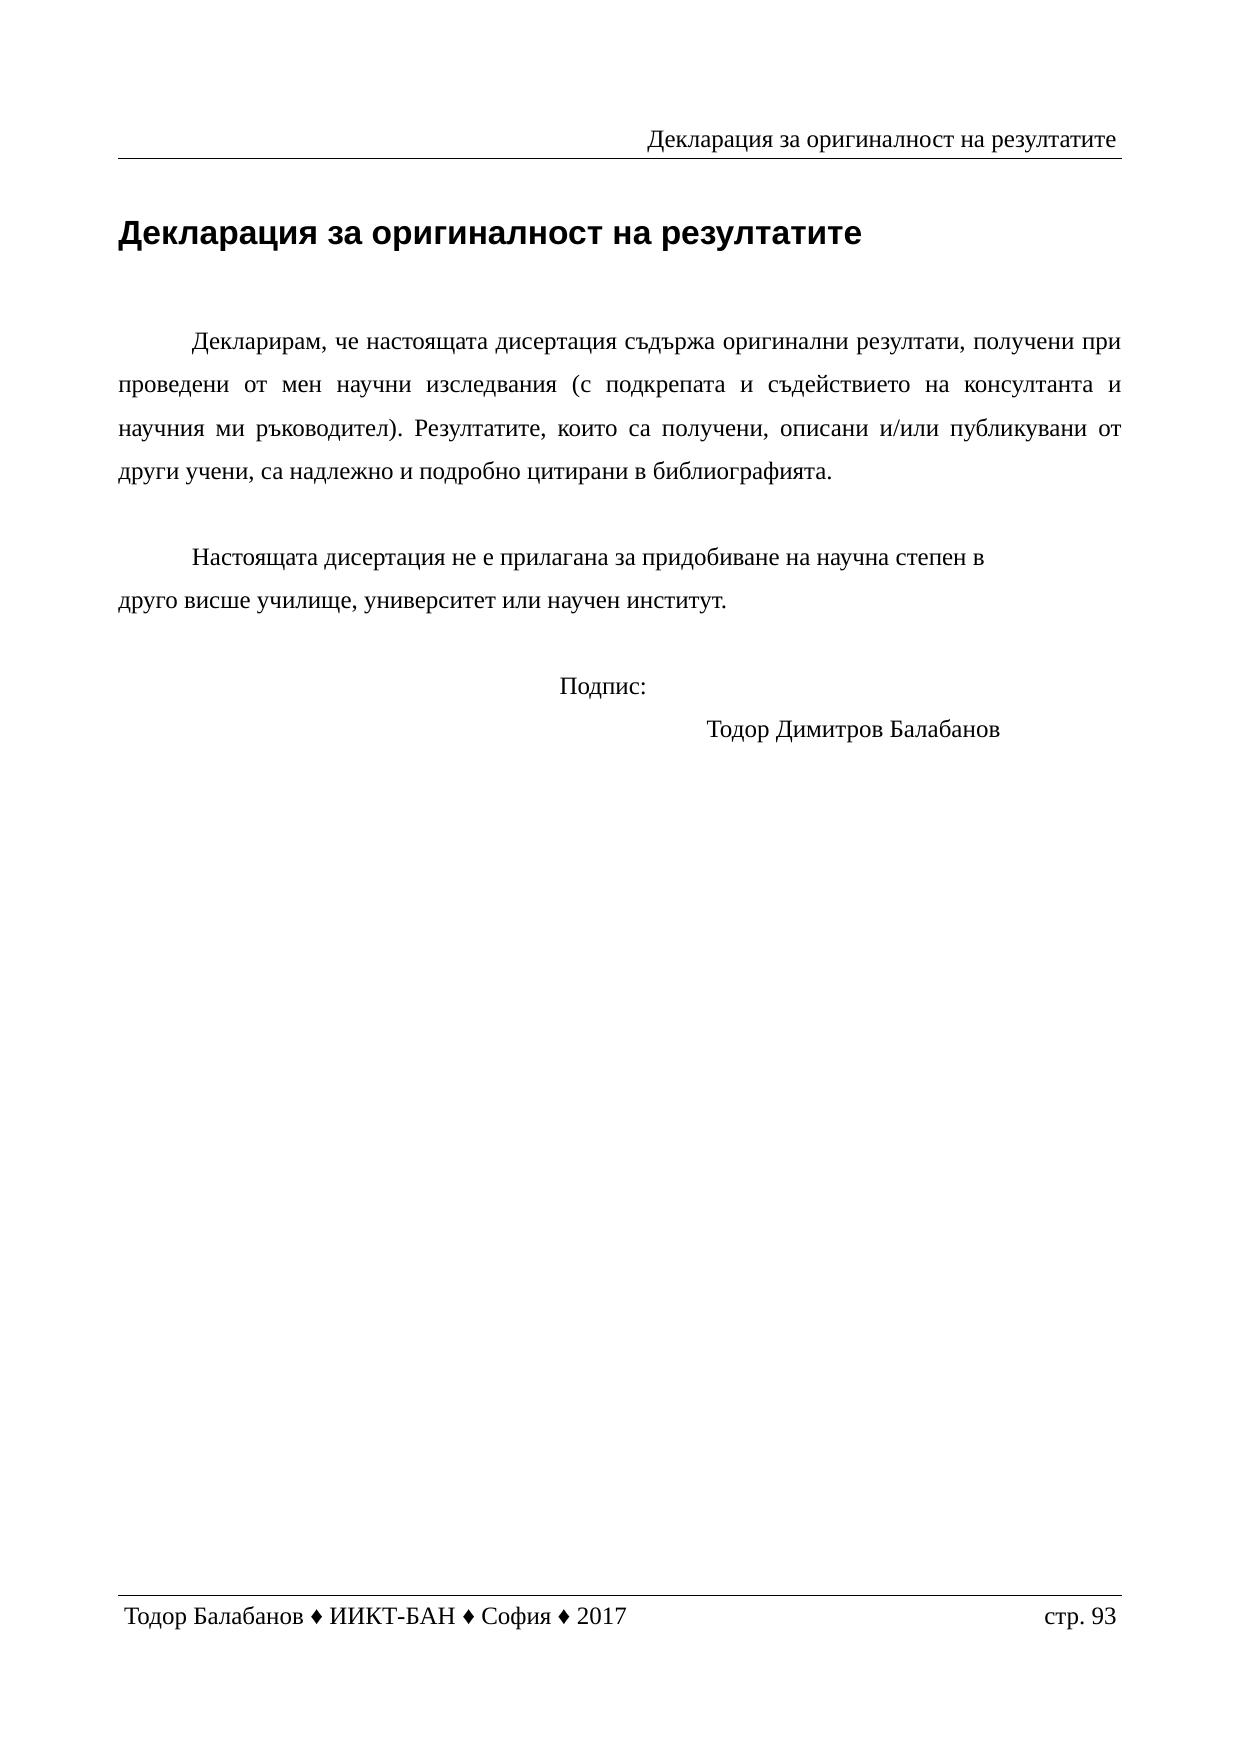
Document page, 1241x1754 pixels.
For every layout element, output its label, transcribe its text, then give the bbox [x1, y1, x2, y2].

text Тодор Димитров Балабанов [118, 714, 1122, 743]
text друго висше училище, университет или научен институт. [118, 585, 1122, 614]
subtitle Декларация за оригиналност на резултатите [118, 213, 1122, 252]
text Подпис: [118, 671, 1122, 700]
text Декларирам, че настоящата дисертация съдържа оригинални резултати, получени при проведени от мен научни изследвания (с подкрепата и съдействието на консултанта и научния ми ръководител). Резултатите, които са получени, описани и/или публикувани от други учени, са надлежно и подробно цитирани в библиографията. [118, 326, 1122, 484]
text Настоящата дисертация не е прилагана за придобиване на научна степен в [118, 542, 1122, 571]
